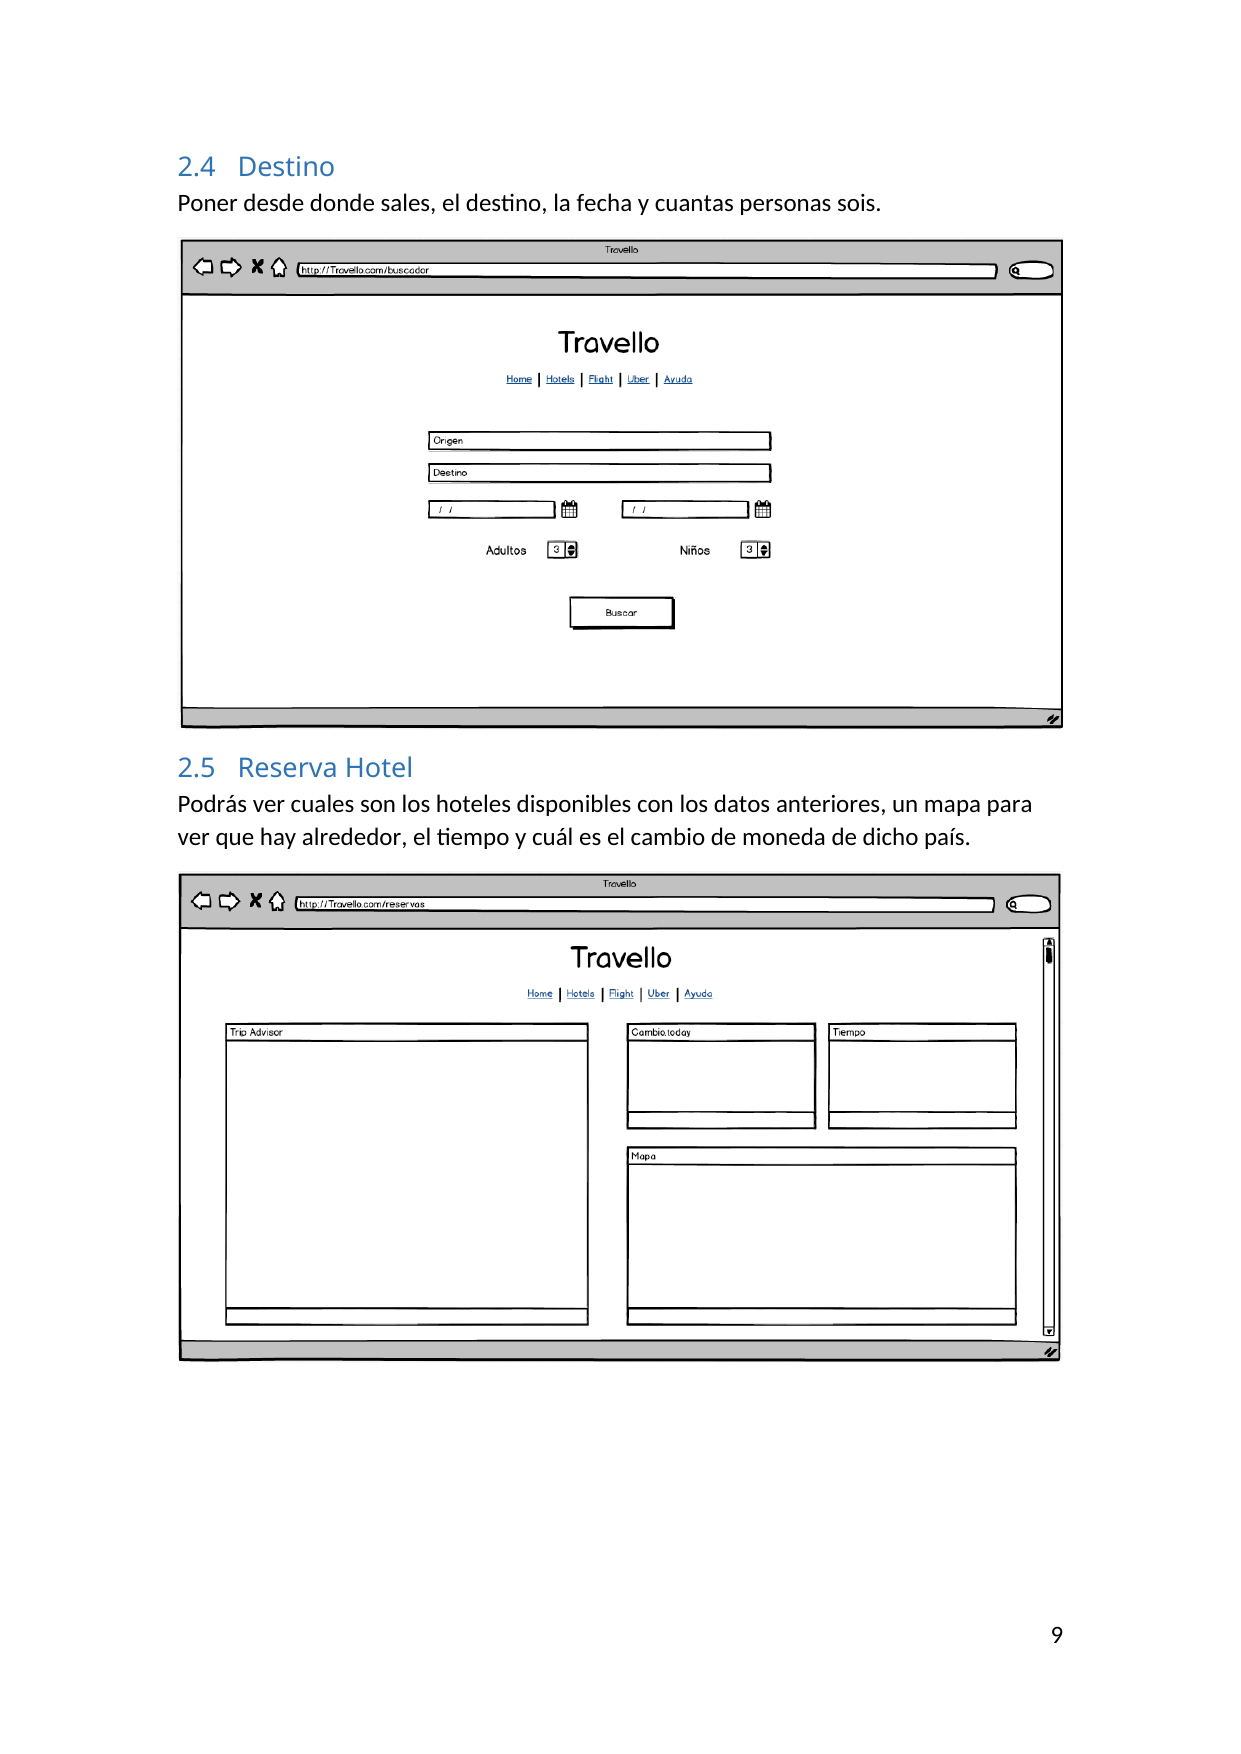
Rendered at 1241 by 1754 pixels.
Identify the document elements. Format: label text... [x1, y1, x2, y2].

text Podrás ver cuales son los hoteles disponibles con los datos anteriores, un mapa para ver que hay alrededor, el tiempo y cuál es el cambio de moneda de dicho país. [177, 788, 1063, 852]
subtitle Reserva Hotel [177, 749, 1063, 786]
picture [177, 871, 1063, 1363]
text Poner desde donde sales, el destino, la fecha y cuantas personas sois. [177, 187, 1063, 218]
picture [177, 237, 1063, 730]
subtitle Destino [177, 148, 1063, 184]
